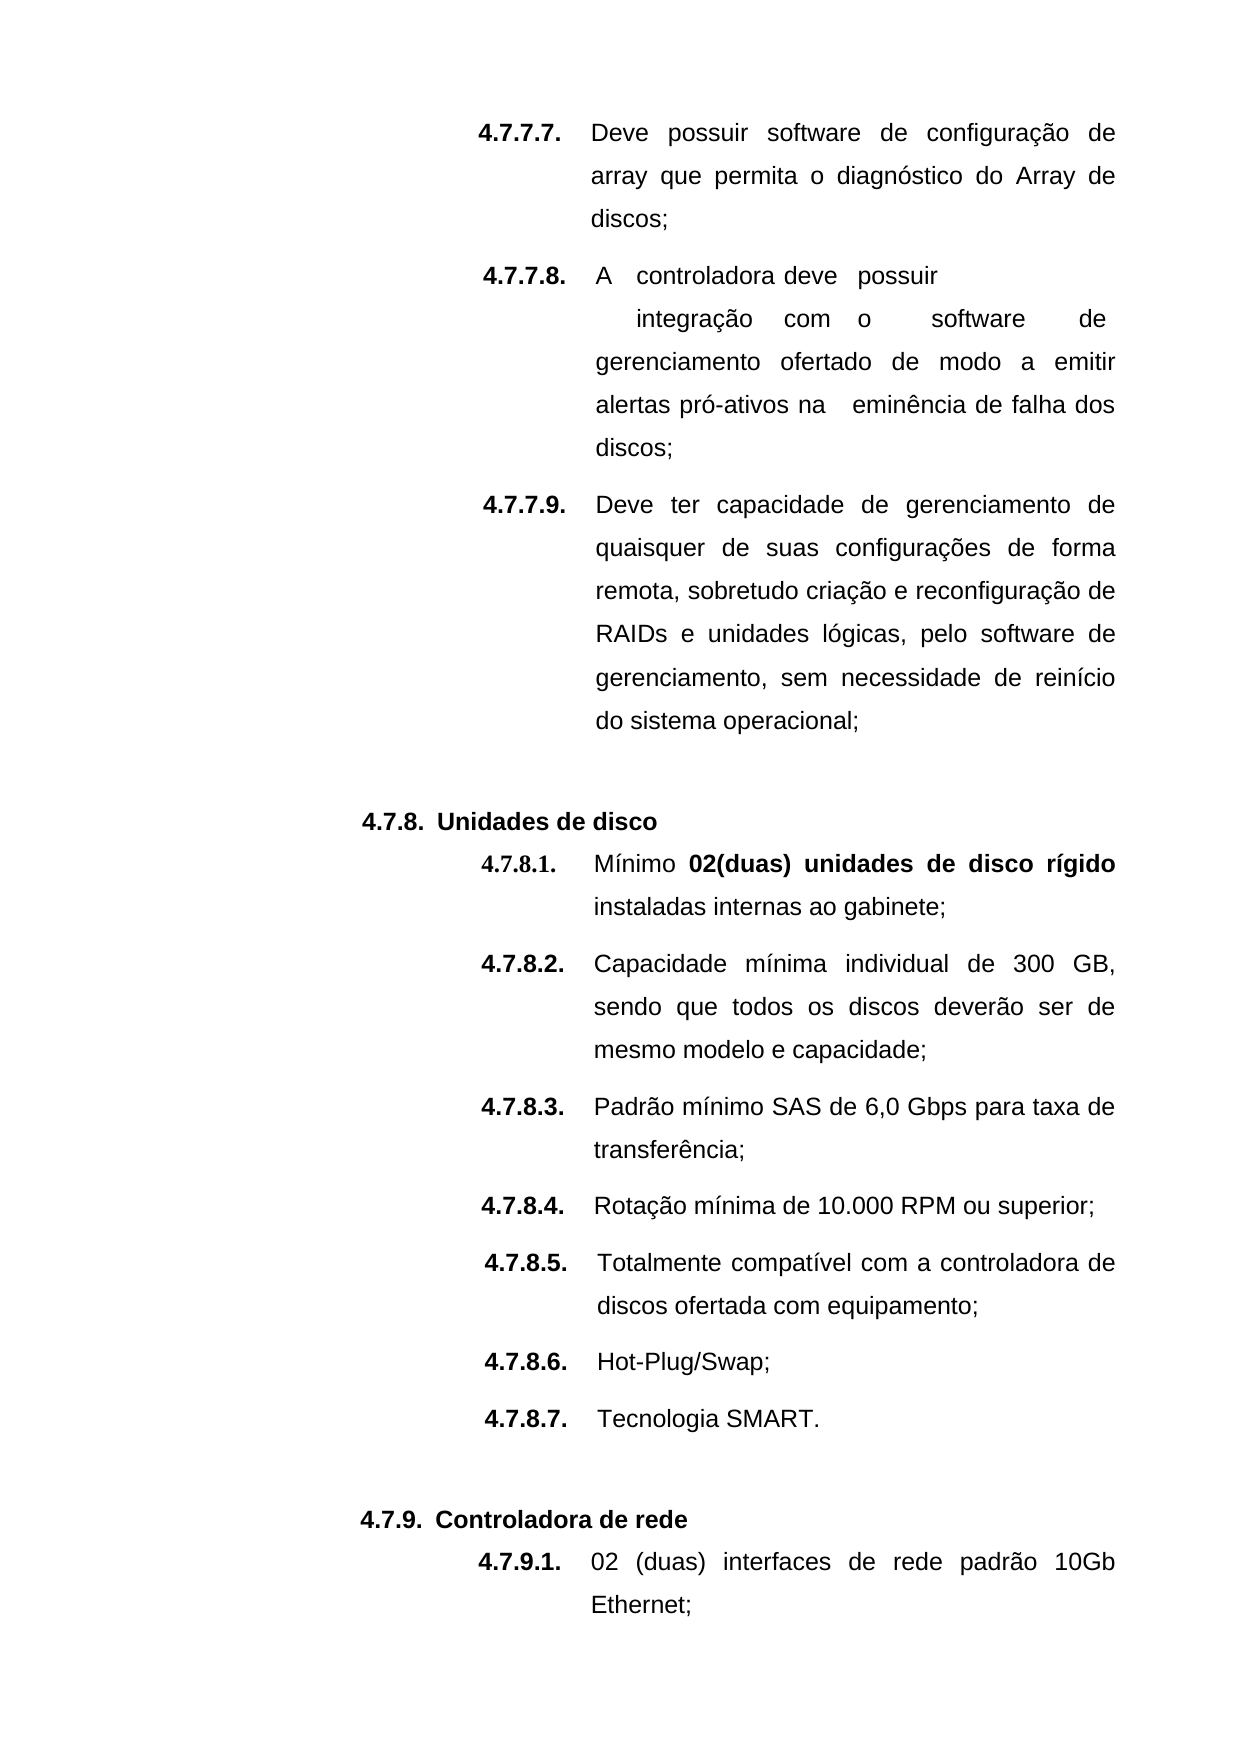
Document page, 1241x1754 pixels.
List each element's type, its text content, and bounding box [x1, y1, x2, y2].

list 02 (duas) interfaces de rede padrão 10Gb Ethernet; [478, 1547, 1116, 1619]
list Mínimo 02(duas) unidades de disco rígido instaladas internas ao gabinete; [481, 849, 1116, 921]
list Padrão mínimo SAS de 6,0 Gbps para taxa de transferência; [481, 1091, 1116, 1163]
list Deve possuir software de configuração de array que permita o diagnóstico do Array de discos; [478, 118, 1116, 233]
subtitle Unidades de disco [362, 807, 1122, 835]
list Deve ter capacidade de gerenciamento de quaisquer de suas configurações de forma remota, sobretudo criação e reconfiguração de RAIDs e unidades lógicas, pelo software de gerenciamento, sem necessidade de reinício do sistema operacional; [483, 490, 1116, 734]
subtitle Controladora de rede [360, 1504, 1122, 1533]
list Tecnologia SMART. [484, 1404, 1116, 1433]
list Totalmente compatível com a controladora de discos ofertada com equipamento; [484, 1248, 1116, 1319]
list Rotação mínima de 10.000 RPM ou superior; [481, 1191, 1116, 1220]
list Hot-Plug/Swap; [484, 1347, 1116, 1376]
list A controladora deve possuir integração com o software de gerenciamento ofertado de modo a emitir alertas pró-ativos na eminência de falha dos discos; [483, 261, 1116, 462]
list Capacidade mínima individual de 300 GB, sendo que todos os discos deverão ser de mesmo modelo e capacidade; [481, 949, 1116, 1064]
